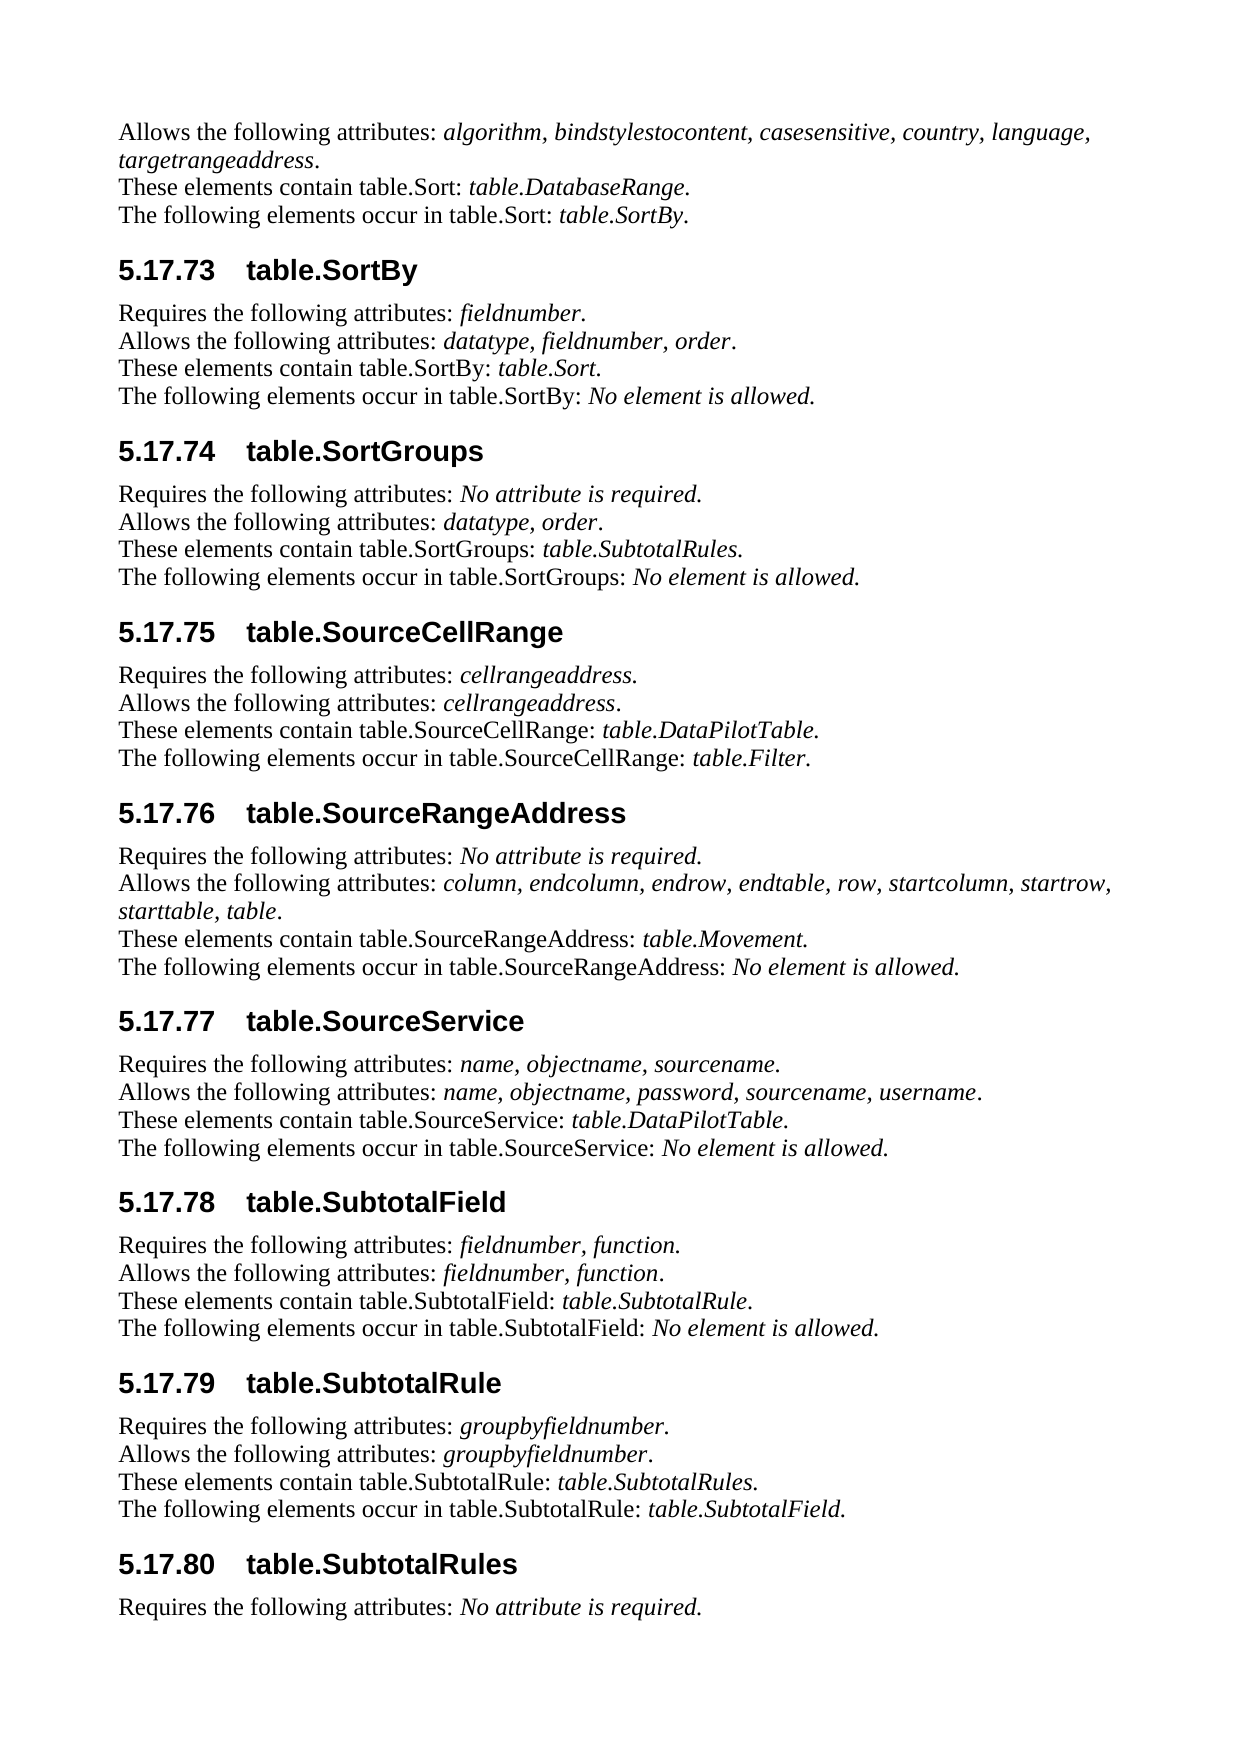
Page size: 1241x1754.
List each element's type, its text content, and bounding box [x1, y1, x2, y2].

text Requires the following attributes: fieldnumber, function. [118, 1231, 1122, 1259]
text Requires the following attributes: No attribute is required. [118, 842, 1122, 869]
text Allows the following attributes: datatype, order. [118, 508, 1122, 535]
subtitle table.SourceService [118, 1005, 1122, 1038]
text These elements contain table.SortBy: table.Sort. [118, 354, 1122, 382]
text Requires the following attributes: No attribute is required. [118, 480, 1122, 508]
text The following elements occur in table.SourceCellRange: table.Filter. [118, 744, 1122, 772]
text These elements contain table.SubtotalRule: table.SubtotalRules. [118, 1468, 1122, 1496]
subtitle table.SubtotalRule [118, 1367, 1122, 1400]
text Requires the following attributes: fieldnumber. [118, 299, 1122, 327]
text Allows the following attributes: datatype, fieldnumber, order. [118, 327, 1122, 354]
text The following elements occur in table.SubtotalField: No element is allowed. [118, 1314, 1122, 1342]
text Requires the following attributes: groupbyfieldnumber. [118, 1412, 1122, 1440]
text Requires the following attributes: name, objectname, sourcename. [118, 1051, 1122, 1078]
subtitle table.SortGroups [118, 435, 1122, 467]
text The following elements occur in table.SubtotalRule: table.SubtotalField. [118, 1496, 1122, 1523]
text Allows the following attributes: cellrangeaddress. [118, 689, 1122, 716]
text The following elements occur in table.SortBy: No element is allowed. [118, 382, 1122, 410]
text Allows the following attributes: groupbyfieldnumber. [118, 1440, 1122, 1468]
text Allows the following attributes: column, endcolumn, endrow, endtable, row, startcolumn, startrow, starttable, table. [118, 869, 1122, 925]
text These elements contain table.Sort: table.DatabaseRange. [118, 173, 1122, 201]
text These elements contain table.SourceCellRange: table.DataPilotTable. [118, 716, 1122, 744]
text Requires the following attributes: No attribute is required. [118, 1593, 1122, 1621]
text Requires the following attributes: cellrangeaddress. [118, 661, 1122, 689]
text These elements contain table.SourceRangeAddress: table.Movement. [118, 925, 1122, 953]
text Allows the following attributes: fieldnumber, function. [118, 1259, 1122, 1287]
subtitle table.SortBy [118, 254, 1122, 287]
subtitle table.SubtotalField [118, 1186, 1122, 1219]
subtitle table.SubtotalRules [118, 1548, 1122, 1581]
text These elements contain table.SubtotalField: table.SubtotalRule. [118, 1287, 1122, 1314]
text The following elements occur in table.SourceService: No element is allowed. [118, 1134, 1122, 1161]
text The following elements occur in table.Sort: table.SortBy. [118, 201, 1122, 229]
text Allows the following attributes: name, objectname, password, sourcename, username. [118, 1078, 1122, 1106]
text The following elements occur in table.SortGroups: No element is allowed. [118, 563, 1122, 591]
text Allows the following attributes: algorithm, bindstylestocontent, casesensitive, country, language, targetrangeaddress. [118, 118, 1122, 173]
text These elements contain table.SourceService: table.DataPilotTable. [118, 1106, 1122, 1134]
text The following elements occur in table.SourceRangeAddress: No element is allowed. [118, 953, 1122, 980]
subtitle table.SourceRangeAddress [118, 797, 1122, 829]
text These elements contain table.SortGroups: table.SubtotalRules. [118, 535, 1122, 563]
subtitle table.SourceCellRange [118, 616, 1122, 648]
